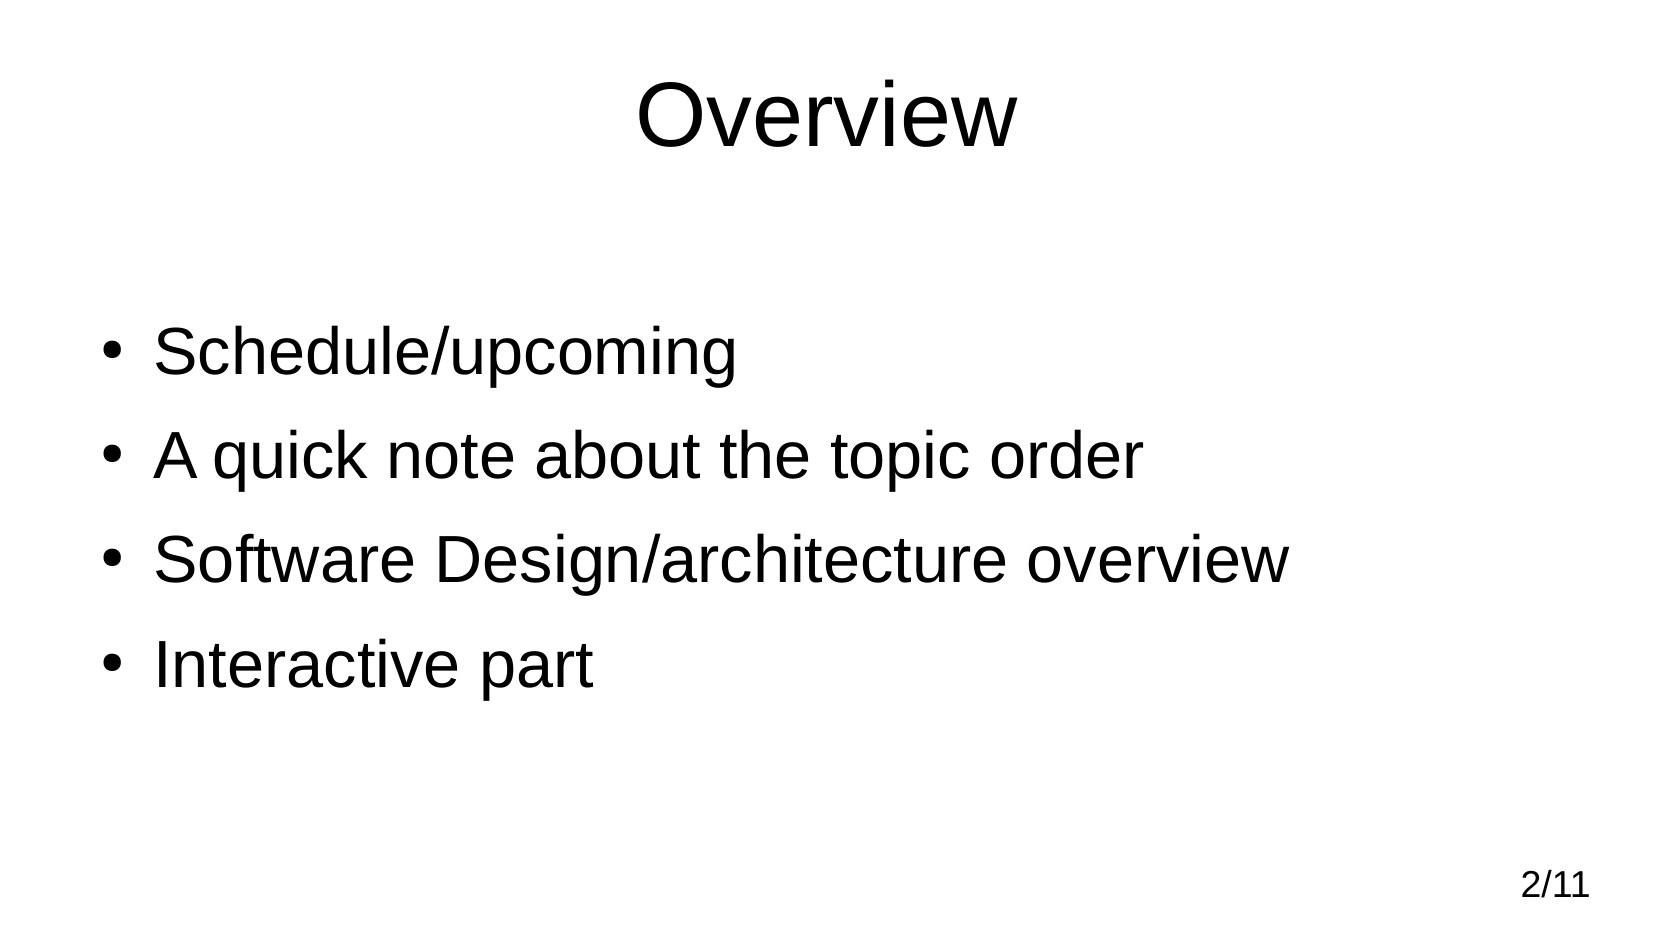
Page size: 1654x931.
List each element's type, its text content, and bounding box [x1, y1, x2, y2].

title Overview [82, 37, 1571, 193]
list Schedule/upcoming A quick note about the topic order Software Design/architecture overview Interactive part [82, 217, 1571, 798]
text_box <number>/11 [1505, 856, 1625, 931]
